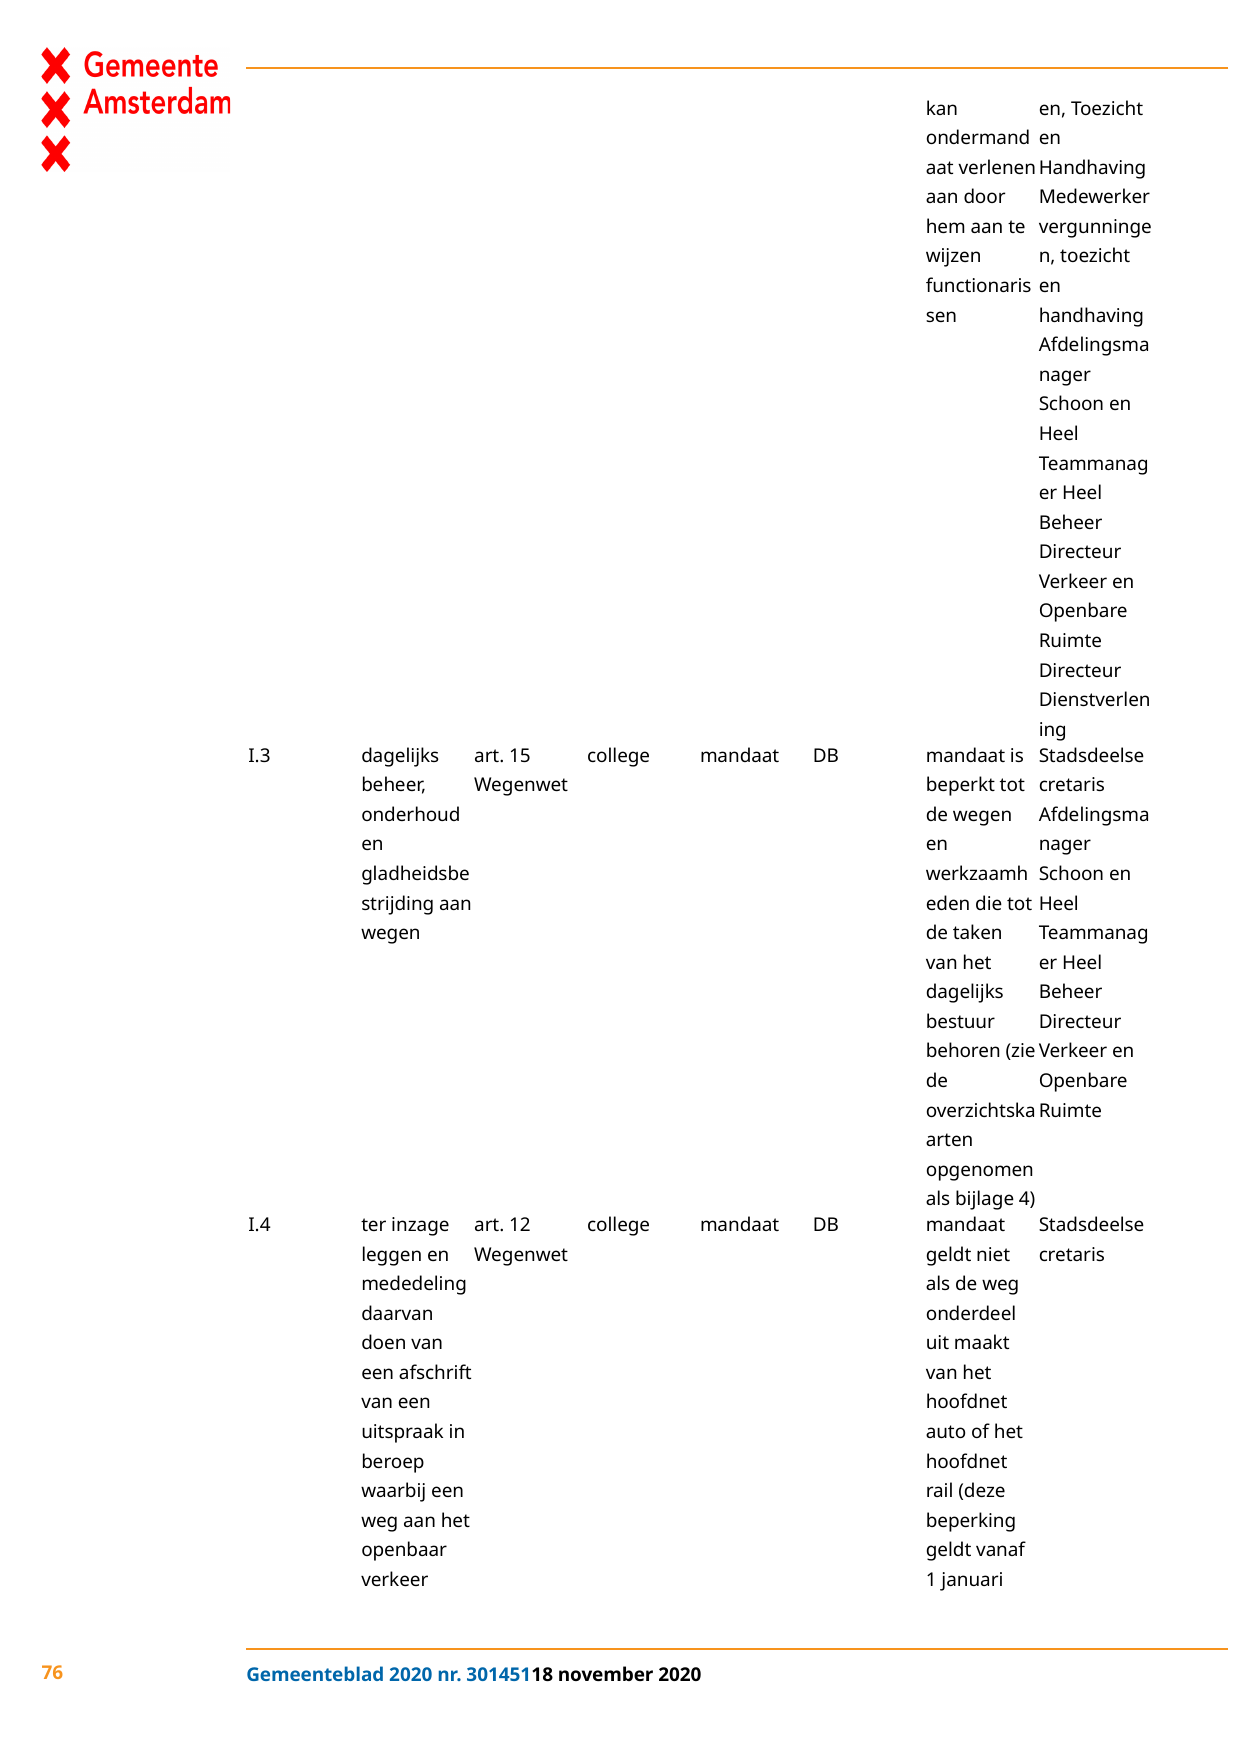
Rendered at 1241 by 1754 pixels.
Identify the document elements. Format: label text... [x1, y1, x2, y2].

table_cell art. 15 Wegenwet [474, 742, 587, 1211]
table_cell en, Toezicht en Handhaving Medewerker vergunningen, toezicht en handhaving Afdelingsmanager Schoon en Heel Teammanager Heel Beheer Directeur Verkeer en Openbare Ruimte Directeur Dienstverlening [1039, 95, 1152, 742]
table_cell DB [813, 1211, 926, 1592]
table_cell mandaat [700, 742, 813, 1211]
table_cell I.4 [248, 1211, 361, 1592]
table_cell kan ondermandaat verlenen aan door hem aan te wijzen functionarissen [926, 95, 1038, 742]
table_cell DB [813, 742, 926, 1211]
table_cell I.3 [248, 742, 361, 1211]
table_cell mandaat is beperkt tot de wegen en werkzaamheden die tot de taken van het dagelijks bestuur behoren (zie de overzichtskaarten opgenomen als bijlage 4) [926, 742, 1038, 1211]
table_cell [700, 95, 813, 742]
table_cell art. 12 Wegenwet [474, 1211, 587, 1592]
table_cell college [587, 742, 700, 1211]
table_cell Stadsdeelsecretaris [1039, 1211, 1152, 1592]
picture [41, 47, 231, 172]
table_cell [813, 95, 926, 742]
table_cell [248, 95, 361, 742]
table_cell mandaat [700, 1211, 813, 1592]
table_cell [587, 95, 700, 742]
table_cell [474, 95, 587, 742]
table_cell [361, 95, 474, 742]
table_cell dagelijks beheer, onderhoud en gladheidsbestrijding aan wegen [361, 742, 474, 1211]
table_cell Stadsdeelsecretaris Afdelingsmanager Schoon en Heel Teammanager Heel Beheer Directeur Verkeer en Openbare Ruimte [1039, 742, 1152, 1211]
table_cell mandaat geldt niet als de weg onderdeel uit maakt van het hoofdnet auto of het hoofdnet rail (deze beperking geldt vanaf 1 januari [926, 1211, 1038, 1592]
table_cell ter inzage leggen en mededeling daarvan doen van een afschrift van een uitspraak in beroep waarbij een weg aan het openbaar verkeer [361, 1211, 474, 1592]
table_cell college [587, 1211, 700, 1592]
